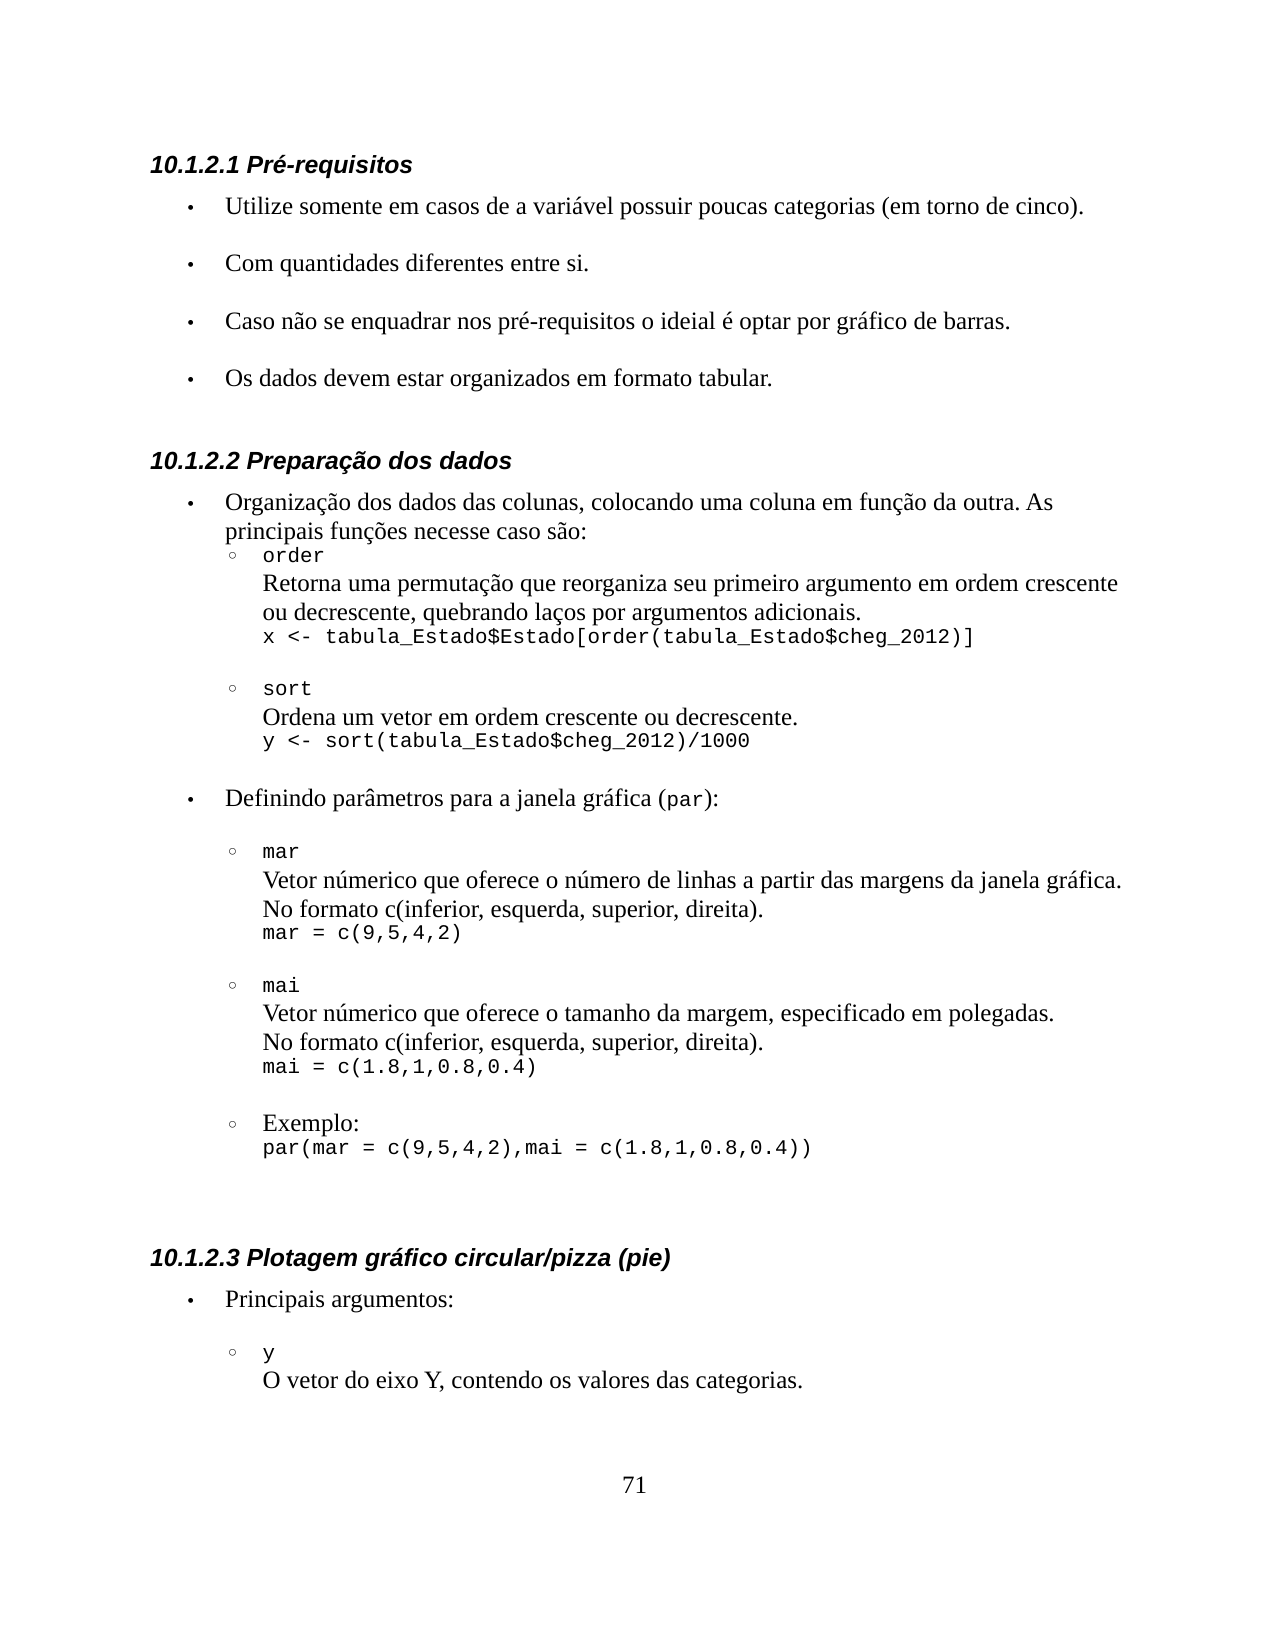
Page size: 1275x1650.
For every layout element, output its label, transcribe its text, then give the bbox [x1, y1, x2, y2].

list sort Ordena um vetor em ordem crescente ou decrescente. y <- sort(tabula_Estado$cheg_2012)/1000 [225, 678, 1125, 783]
list Organização dos dados das colunas, colocando uma coluna em função da outra. As principais funções necesse caso são: [187, 487, 1125, 544]
list Utilize somente em casos de a variável possuir poucas categorias (em torno de cinco). [187, 191, 1125, 248]
list Os dados devem estar organizados em formato tabular. [187, 363, 1125, 421]
subtitle 10.1.2.2 Preparação dos dados [150, 446, 1125, 474]
list order Retorna uma permutação que reorganiza seu primeiro argumento em ordem crescente ou decrescente, quebrando laços por argumentos adicionais. x <- tabula_Estado$Estado[order(tabula_Estado$cheg_2012)] [225, 544, 1125, 678]
subtitle 10.1.2.1 Pré-requisitos [150, 150, 1125, 178]
list Principais argumentos: [187, 1284, 1125, 1342]
list Definindo parâmetros para a janela gráfica (par): [187, 783, 1125, 841]
list Exemplo: par(mar = c(9,5,4,2),mai = c(1.8,1,0.8,0.4)) [225, 1108, 1125, 1189]
list y O vetor do eixo Y, contendo os valores das categorias. [225, 1342, 1125, 1423]
list Com quantidades diferentes entre si. [187, 248, 1125, 306]
subtitle 10.1.2.3 Plotagem gráfico circular/pizza (pie) [150, 1243, 1125, 1272]
list Caso não se enquadrar nos pré-requisitos o ideial é optar por gráfico de barras. [187, 306, 1125, 363]
list mar Vetor númerico que oferece o número de linhas a partir das margens da janela gráfica. No formato c(inferior, esquerda, superior, direita). mar = c(9,5,4,2) [225, 841, 1125, 975]
list mai Vetor númerico que oferece o tamanho da margem, especificado em polegadas. No formato c(inferior, esquerda, superior, direita). mai = c(1.8,1,0.8,0.4) [225, 975, 1125, 1108]
